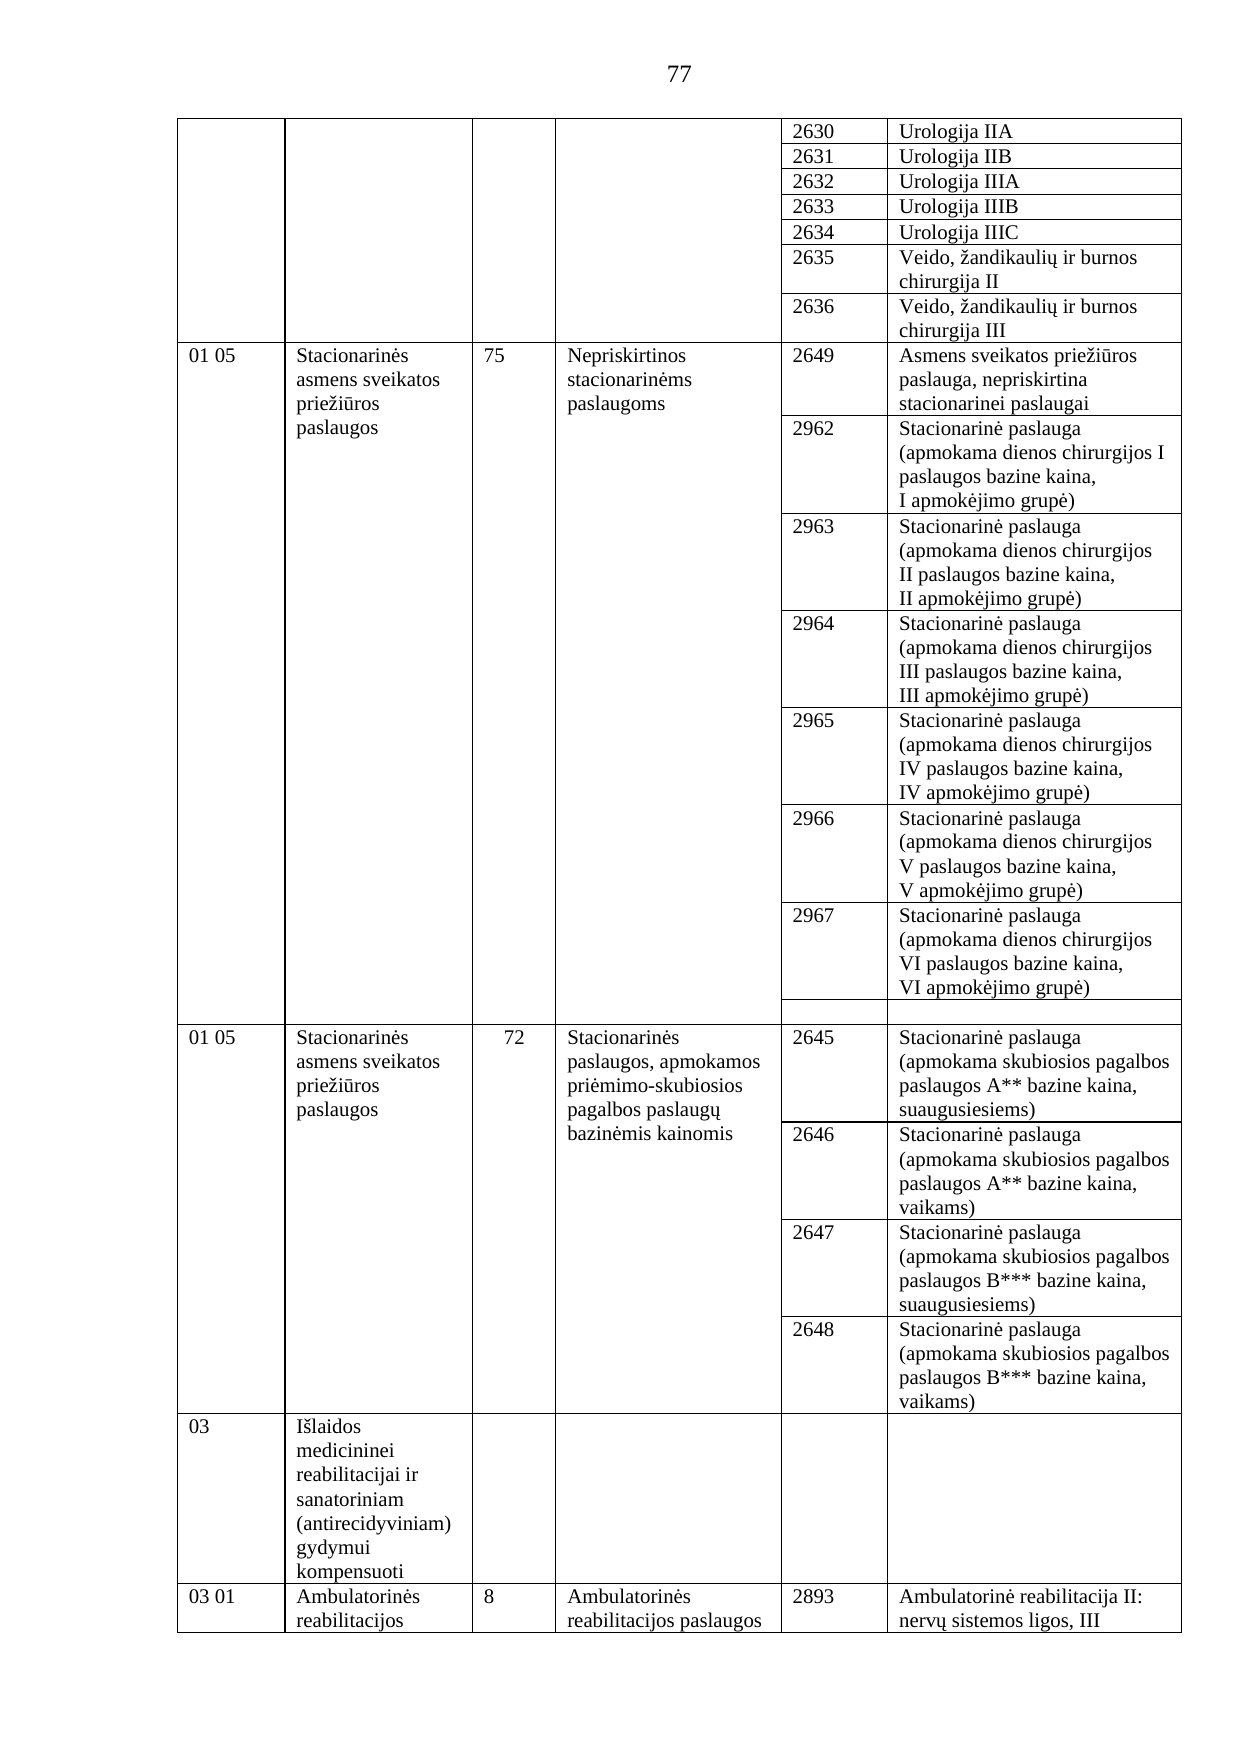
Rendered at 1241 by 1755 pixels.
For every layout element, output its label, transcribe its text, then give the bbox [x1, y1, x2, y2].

table_cell Stacionarinės paslaugos, apmokamos priėmimo-skubiosios pagalbos paslaugų bazinėmis kainomis [556, 1025, 781, 1413]
table_cell Ambulatorinė reabilitacija II: nervų sistemos ligos, III [888, 1584, 1181, 1632]
table_cell 2647 [782, 1220, 887, 1316]
table_cell Urologija IIIA [888, 169, 1181, 193]
table_cell 2635 [782, 245, 887, 293]
table_cell [556, 1414, 781, 1583]
table_cell 2631 [782, 144, 887, 168]
table_cell 01 05 [178, 1025, 284, 1413]
table_cell 75 [473, 343, 555, 1024]
table_cell [178, 119, 284, 342]
table_cell [473, 119, 555, 342]
table_cell 01 05 [178, 343, 284, 1024]
table_cell 2963 [782, 514, 887, 610]
table_cell Stacionarinė paslauga (apmokama skubiosios pagalbos paslaugos A** bazine kaina, vaikams) [888, 1123, 1181, 1219]
table_cell [556, 119, 781, 342]
table_cell 2645 [782, 1025, 887, 1121]
table_cell Stacionarinės asmens sveikatos priežiūros paslaugos [286, 343, 472, 1024]
table_cell [888, 1000, 1181, 1024]
table_cell 03 01 [178, 1584, 284, 1632]
table_cell Veido, žandikaulių ir burnos chirurgija III [888, 294, 1181, 342]
table_cell 2633 [782, 195, 887, 218]
table_cell 8 [473, 1584, 555, 1632]
table_cell Stacionarinė paslauga (apmokama skubiosios pagalbos paslaugos B*** bazine kaina, vaikams) [888, 1317, 1181, 1413]
table_cell Veido, žandikaulių ir burnos chirurgija II [888, 245, 1181, 293]
table_cell Stacionarinė paslauga (apmokama skubiosios pagalbos paslaugos B*** bazine kaina, suaugusiesiems) [888, 1220, 1181, 1316]
table_cell Stacionarinė paslauga (apmokama dienos chirurgijos V paslaugos bazine kaina, V apmokėjimo grupė) [888, 805, 1181, 902]
table_cell [286, 119, 472, 342]
table_cell 2966 [782, 805, 887, 902]
table_cell [782, 1414, 887, 1583]
table_cell 2636 [782, 294, 887, 342]
table_cell Stacionarinė paslauga (apmokama dienos chirurgijos IV paslaugos bazine kaina, IV apmokėjimo grupė) [888, 708, 1181, 804]
table_cell Urologija IIB [888, 144, 1181, 168]
table_cell 2632 [782, 169, 887, 193]
table_cell Stacionarinė paslauga (apmokama dienos chirurgijos I paslaugos bazine kaina, I apmokėjimo grupė) [888, 416, 1181, 512]
table_cell Ambulatorinės reabilitacijos paslaugos [556, 1584, 781, 1632]
table_cell Ambulatorinės reabilitacijos [286, 1584, 472, 1632]
table_cell 2893 [782, 1584, 887, 1632]
table_cell Urologija IIIB [888, 195, 1181, 218]
table_cell Stacionarinės asmens sveikatos priežiūros paslaugos [286, 1025, 472, 1413]
table_cell 03 [178, 1414, 284, 1583]
table_cell 2965 [782, 708, 887, 804]
table_cell 2648 [782, 1317, 887, 1413]
table_cell Stacionarinė paslauga (apmokama dienos chirurgijos II paslaugos bazine kaina, II apmokėjimo grupė) [888, 514, 1181, 610]
table_cell Stacionarinė paslauga (apmokama dienos chirurgijos VI paslaugos bazine kaina, VI apmokėjimo grupė) [888, 903, 1181, 999]
table_cell 2967 [782, 903, 887, 999]
table_cell Urologija IIA [888, 119, 1181, 143]
table_cell 2964 [782, 611, 887, 707]
table_cell 2649 [782, 343, 887, 415]
table_cell [888, 1414, 1181, 1583]
table_cell Stacionarinė paslauga (apmokama skubiosios pagalbos paslaugos A** bazine kaina, suaugusiesiems) [888, 1025, 1181, 1121]
table_cell 72 [473, 1025, 555, 1413]
table_cell Stacionarinė paslauga (apmokama dienos chirurgijos III paslaugos bazine kaina, III apmokėjimo grupė) [888, 611, 1181, 707]
table_cell [782, 1000, 887, 1024]
table_cell 2630 [782, 119, 887, 143]
table_cell Išlaidos medicininei reabilitacijai ir sanatoriniam (antirecidyviniam) gydymui kompensuoti [286, 1414, 472, 1583]
table_cell Asmens sveikatos priežiūros paslauga, nepriskirtina stacionarinei paslaugai [888, 343, 1181, 415]
table_cell Nepriskirtinos stacionarinėms paslaugoms [556, 343, 781, 1024]
table_cell 2962 [782, 416, 887, 512]
table_cell Urologija IIIC [888, 220, 1181, 244]
table_cell 2634 [782, 220, 887, 244]
table_cell [473, 1414, 555, 1583]
table_cell 2646 [782, 1123, 887, 1219]
